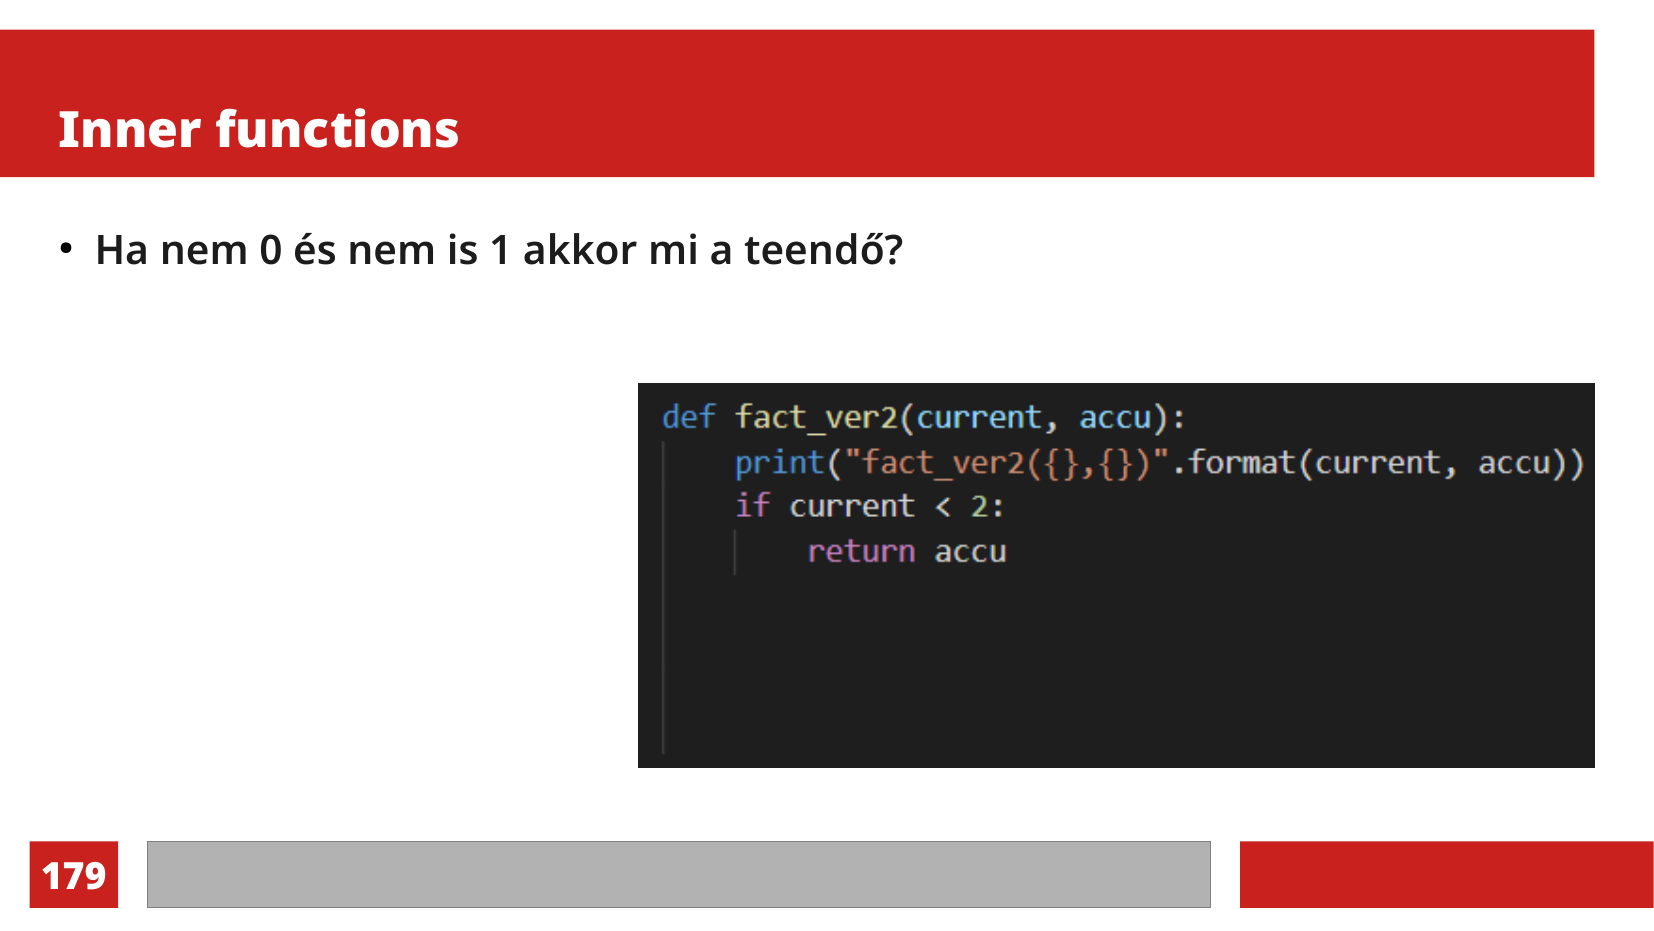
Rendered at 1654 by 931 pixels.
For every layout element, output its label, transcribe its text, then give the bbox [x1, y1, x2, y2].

title Inner functions [59, 44, 1595, 163]
picture [638, 383, 1595, 768]
list Ha nem 0 és nem is 1 akkor mi a teendő? [59, 221, 1565, 739]
